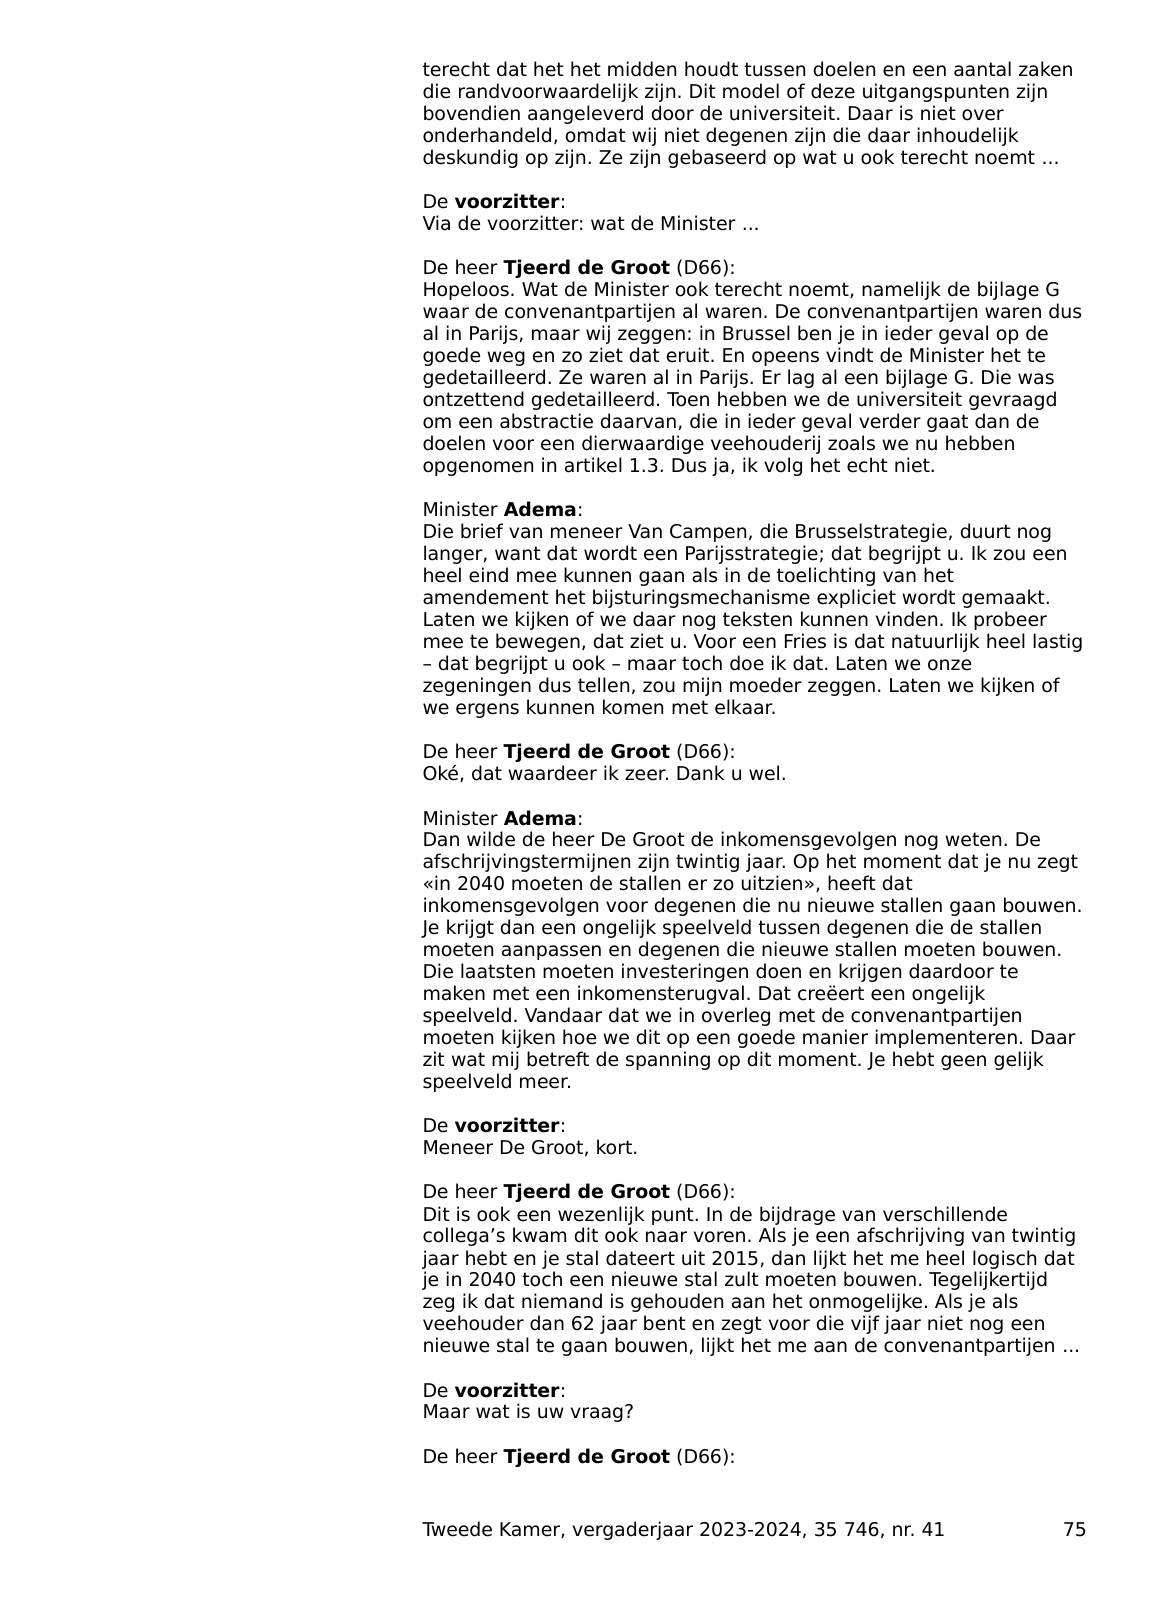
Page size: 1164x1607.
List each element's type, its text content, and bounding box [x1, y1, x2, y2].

text De heer Tjeerd de Groot (D66): [422, 257, 1087, 279]
text Hopeloos. Wat de Minister ook terecht noemt, namelijk de bijlage G waar de convenantpartijen al waren. De convenantpartijen waren dus al in Parijs, maar wij zeggen: in Brussel ben je in ieder geval op de goede weg en zo ziet dat eruit. En opeens vindt de Minister het te gedetailleerd. Ze waren al in Parijs. Er lag al een bijlage G. Die was ontzettend gedetailleerd. Toen hebben we de universiteit gevraagd om een abstractie daarvan, die in ieder geval verder gaat dan de doelen voor een dierwaardige veehouderij zoals we nu hebben opgenomen in artikel 1.3. Dus ja, ik volg het echt niet. [422, 279, 1087, 477]
text Die brief van meneer Van Campen, die Brusselstrategie, duurt nog langer, want dat wordt een Parijsstrategie; dat begrijpt u. Ik zou een heel eind mee kunnen gaan als in de toelichting van het amendement het bijsturingsmechanisme expliciet wordt gemaakt. Laten we kijken of we daar nog teksten kunnen vinden. Ik probeer mee te bewegen, dat ziet u. Voor een Fries is dat natuurlijk heel lastig – dat begrijpt u ook – maar toch doe ik dat. Laten we onze zegeningen dus tellen, zou mijn moeder zeggen. Laten we kijken of we ergens kunnen komen met elkaar. [422, 521, 1087, 719]
text Via de voorzitter: wat de Minister ... [422, 213, 1087, 235]
text Dit is ook een wezenlijk punt. In de bijdrage van verschillende collega’s kwam dit ook naar voren. Als je een afschrijving van twintig jaar hebt en je stal dateert uit 2015, dan lijkt het me heel logisch dat je in 2040 toch een nieuwe stal zult moeten bouwen. Tegelijkertijd zeg ik dat niemand is gehouden aan het onmogelijke. Als je als veehouder dan 62 jaar bent en zegt voor die vijf jaar niet nog een nieuwe stal te gaan bouwen, lijkt het me aan de convenantpartijen ... [422, 1203, 1087, 1357]
text De heer Tjeerd de Groot (D66): [422, 1446, 1087, 1468]
text Oké, dat waardeer ik zeer. Dank u wel. [422, 763, 1087, 785]
text Meneer De Groot, kort. [422, 1137, 1087, 1159]
text Minister Adema: [422, 499, 1087, 521]
text Minister Adema: [422, 807, 1087, 829]
text Maar wat is uw vraag? [422, 1401, 1087, 1423]
text De voorzitter: [422, 191, 1087, 213]
text terecht dat het het midden houdt tussen doelen en een aantal zaken die randvoorwaardelijk zijn. Dit model of deze uitgangspunten zijn bovendien aangeleverd door de universiteit. Daar is niet over onderhandeld, omdat wij niet degenen zijn die daar inhoudelijk deskundig op zijn. Ze zijn gebaseerd op wat u ook terecht noemt ... [422, 59, 1087, 169]
text De voorzitter: [422, 1115, 1087, 1137]
text De voorzitter: [422, 1379, 1087, 1401]
text De heer Tjeerd de Groot (D66): [422, 1181, 1087, 1203]
text Dan wilde de heer De Groot de inkomensgevolgen nog weten. De afschrijvingstermijnen zijn twintig jaar. Op het moment dat je nu zegt «in 2040 moeten de stallen er zo uitzien», heeft dat inkomensgevolgen voor degenen die nu nieuwe stallen gaan bouwen. Je krijgt dan een ongelijk speelveld tussen degenen die de stallen moeten aanpassen en degenen die nieuwe stallen moeten bouwen. Die laatsten moeten investeringen doen en krijgen daardoor te maken met een inkomensterugval. Dat creëert een ongelijk speelveld. Vandaar dat we in overleg met de convenantpartijen moeten kijken hoe we dit op een goede manier implementeren. Daar zit wat mij betreft de spanning op dit moment. Je hebt geen gelijk speelveld meer. [422, 829, 1087, 1093]
text De heer Tjeerd de Groot (D66): [422, 741, 1087, 763]
